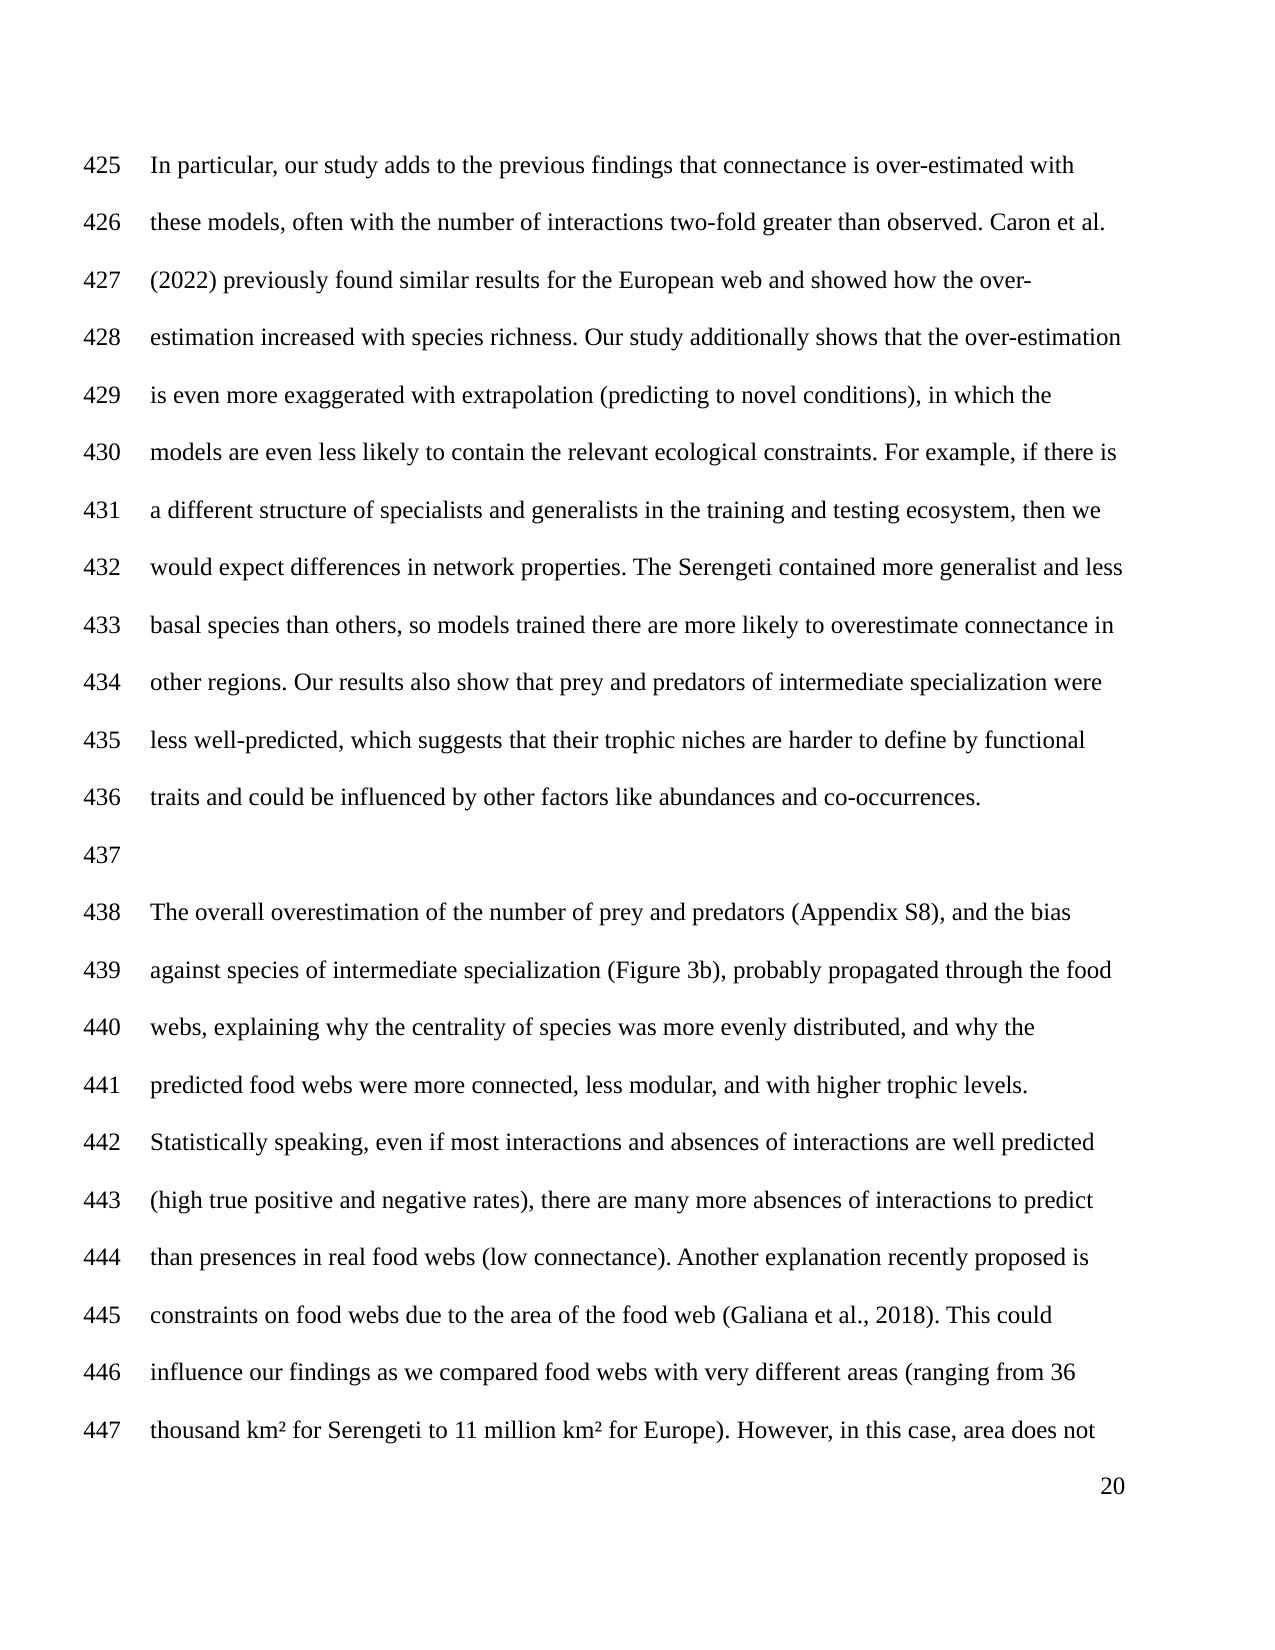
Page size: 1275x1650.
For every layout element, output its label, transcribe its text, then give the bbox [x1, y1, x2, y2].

text The overall overestimation of the number of prey and predators (Appendix S8), and the bias against species of intermediate specialization (Figure 3b), probably propagated through the food webs, explaining why the centrality of species was more evenly distributed, and why the predicted food webs were more connected, less modular, and with higher trophic levels. Statistically speaking, even if most interactions and absences of interactions are well predicted (high true positive and negative rates), there are many more absences of interactions to predict than presences in real food webs (low connectance). Another explanation recently proposed is constraints on food webs due to the area of the food web (Galiana et al., 2018). This could influence our findings as we compared food webs with very different areas (ranging from 36 thousand km² for Serengeti to 11 million km² for Europe). However, in this case, area does not [150, 897, 1125, 1444]
text In particular, our study adds to the previous findings that connectance is over-estimated with these models, often with the number of interactions two-fold greater than observed. Caron et al. (2022) previously found similar results for the European web and showed how the over-estimation increased with species richness. Our study additionally shows that the over-estimation is even more exaggerated with extrapolation (predicting to novel conditions), in which the models are even less likely to contain the relevant ecological constraints. For example, if there is a different structure of specialists and generalists in the training and testing ecosystem, then we would expect differences in network properties. The Serengeti contained more generalist and less basal species than others, so models trained there are more likely to overestimate connectance in other regions. Our results also show that prey and predators of intermediate specialization were less well-predicted, which suggests that their trophic niches are harder to define by functional traits and could be influenced by other factors like abundances and co-occurrences. [150, 150, 1125, 811]
